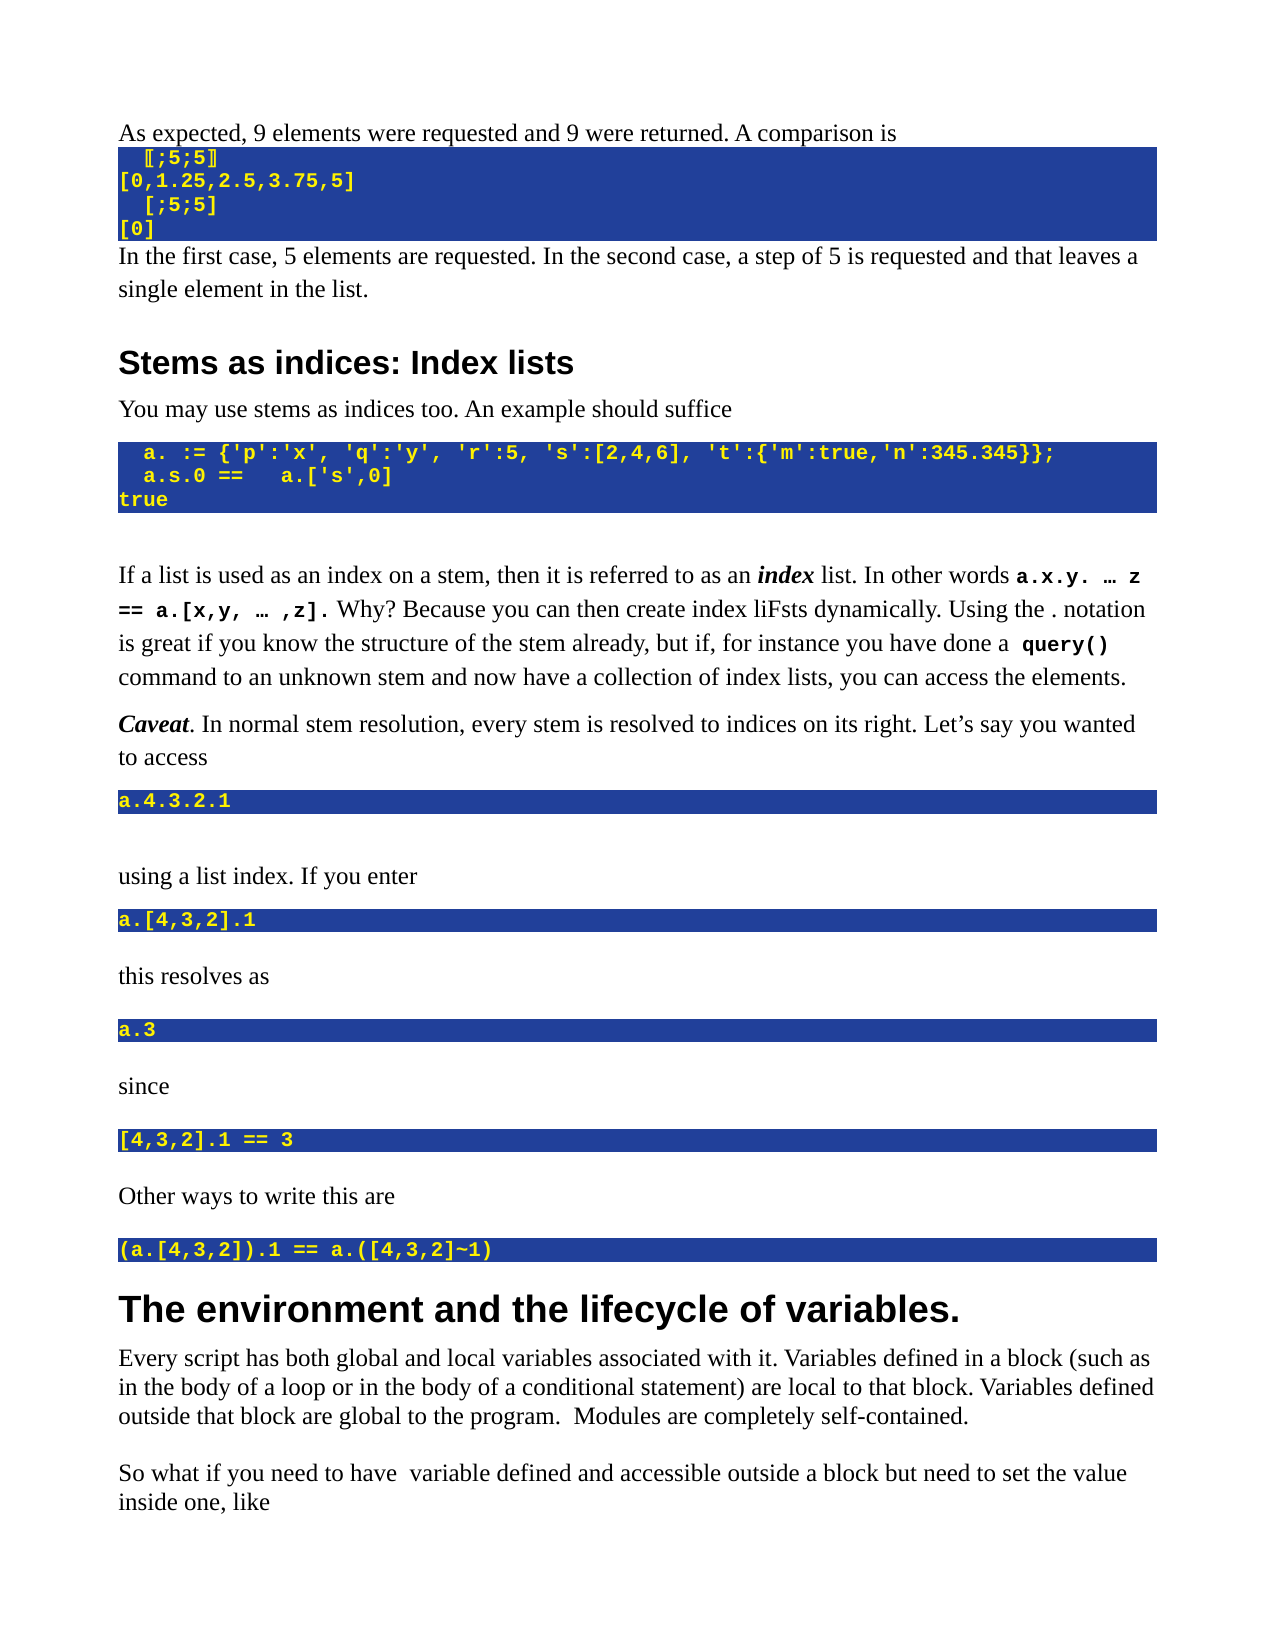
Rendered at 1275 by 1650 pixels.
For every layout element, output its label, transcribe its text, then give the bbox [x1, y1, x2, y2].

text a.3 [118, 1019, 1157, 1042]
subtitle Stems as indices: Index lists [118, 343, 1157, 382]
text If a list is used as an index on a stem, then it is referred to as an index list. In other words a.x.y. … z == a.[x,y, … ,z]. Why? Because you can then create index liFsts dynamically. Using the . notation is great if you know the structure of the stem already, but if, for instance you have done a query() command to an unknown stem and now have a collection of index lists, you can access the elements. [118, 560, 1157, 691]
text In the first case, 5 elements are requested. In the second case, a step of 5 is requested and that leaves a single element in the list. [118, 241, 1157, 303]
text So what if you need to have variable defined and accessible outside a block but need to set the value inside one, like [118, 1458, 1157, 1516]
text [0,1.25,2.5,3.75,5] [118, 171, 1157, 194]
text As expected, 9 elements were requested and 9 were returned. A comparison is [118, 118, 1157, 147]
text Other ways to write this are [118, 1181, 1157, 1210]
text (a.[4,3,2]).1 == a.([4,3,2]~1) [118, 1238, 1157, 1262]
text since [118, 1071, 1157, 1100]
text a.4.3.2.1 [118, 790, 1157, 814]
text ⟦;5;5⟧ [118, 147, 1157, 171]
subtitle The environment and the lifecycle of variables. [118, 1287, 1157, 1331]
text [4,3,2].1 == 3 [118, 1129, 1157, 1152]
text a.s.0 == a.['s',0] [118, 465, 1157, 489]
text true [118, 489, 1157, 513]
text Caveat. In normal stem resolution, every stem is resolved to indices on its right. Let’s say you wanted to access [118, 709, 1157, 771]
text You may use stems as indices too. An example should suffice [118, 394, 1157, 423]
text a.[4,3,2].1 [118, 909, 1157, 932]
text [;5;5] [118, 194, 1157, 218]
text a. := {'p':'x', 'q':'y', 'r':5, 's':[2,4,6], 't':{'m':true,'n':345.345}}; [118, 442, 1157, 465]
text using a list index. If you enter [118, 861, 1157, 890]
text this resolves as [118, 961, 1157, 990]
text Every script has both global and local variables associated with it. Variables defined in a block (such as in the body of a loop or in the body of a conditional statement) are local to that block. Variables defined outside that block are global to the program. Modules are completely self-contained. [118, 1343, 1157, 1429]
text [0] [118, 218, 1157, 241]
